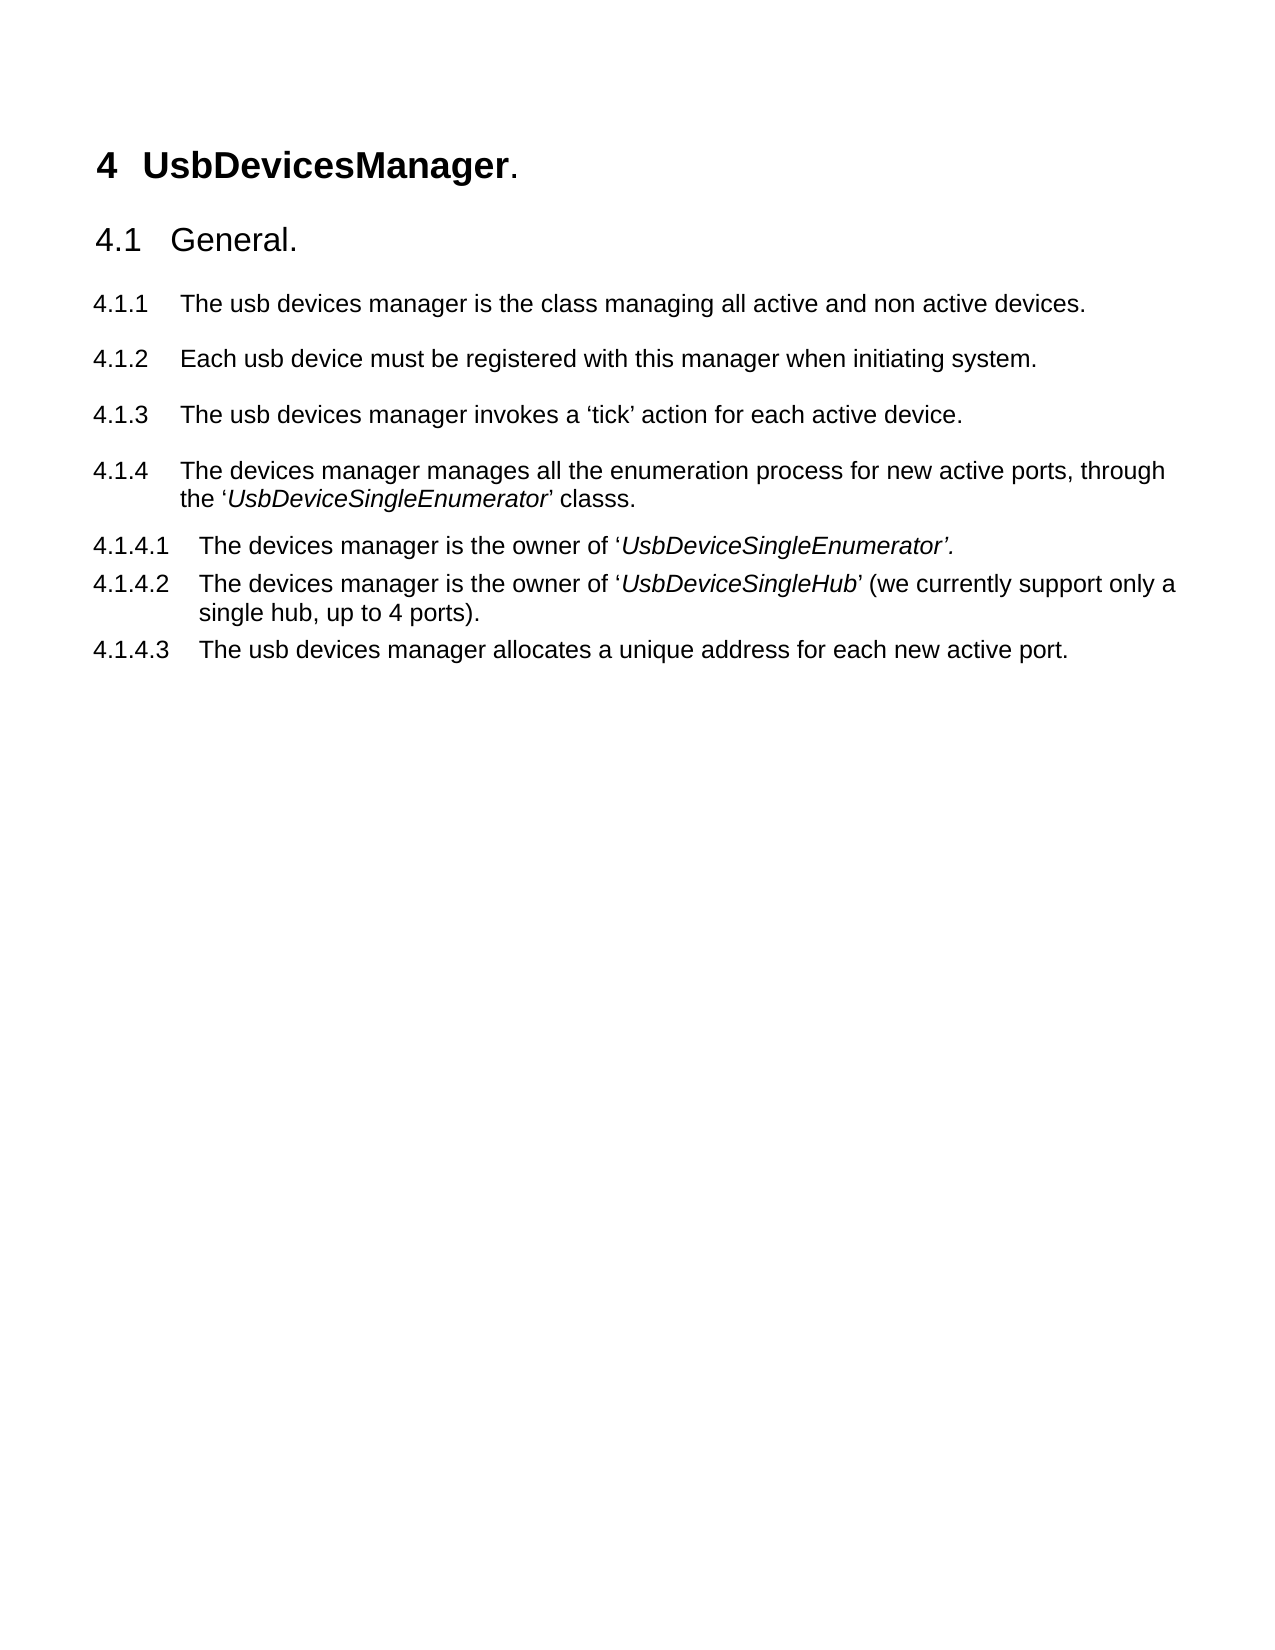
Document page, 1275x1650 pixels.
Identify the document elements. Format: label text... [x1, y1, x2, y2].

subtitle The usb devices manager invokes a ‘tick’ action for each active device. [86, 400, 1202, 429]
subtitle Each usb device must be registered with this manager when initiating system. [86, 344, 1202, 373]
subtitle The usb devices manager allocates a unique address for each new active port. [86, 635, 1202, 664]
subtitle The devices manager is the owner of ‘UsbDeviceSingleHub’ (we currently support only a single hub, up to 4 ports). [86, 569, 1202, 626]
subtitle The devices manager is the owner of ‘UsbDeviceSingleEnumerator’. [86, 531, 1202, 560]
subtitle UsbDevicesManager. [86, 143, 1202, 186]
subtitle The usb devices manager is the class managing all active and non active devices. [86, 288, 1202, 317]
subtitle The devices manager manages all the enumeration process for new active ports, through the ‘UsbDeviceSingleEnumerator’ classs. [86, 456, 1202, 513]
subtitle General. [86, 219, 1202, 258]
